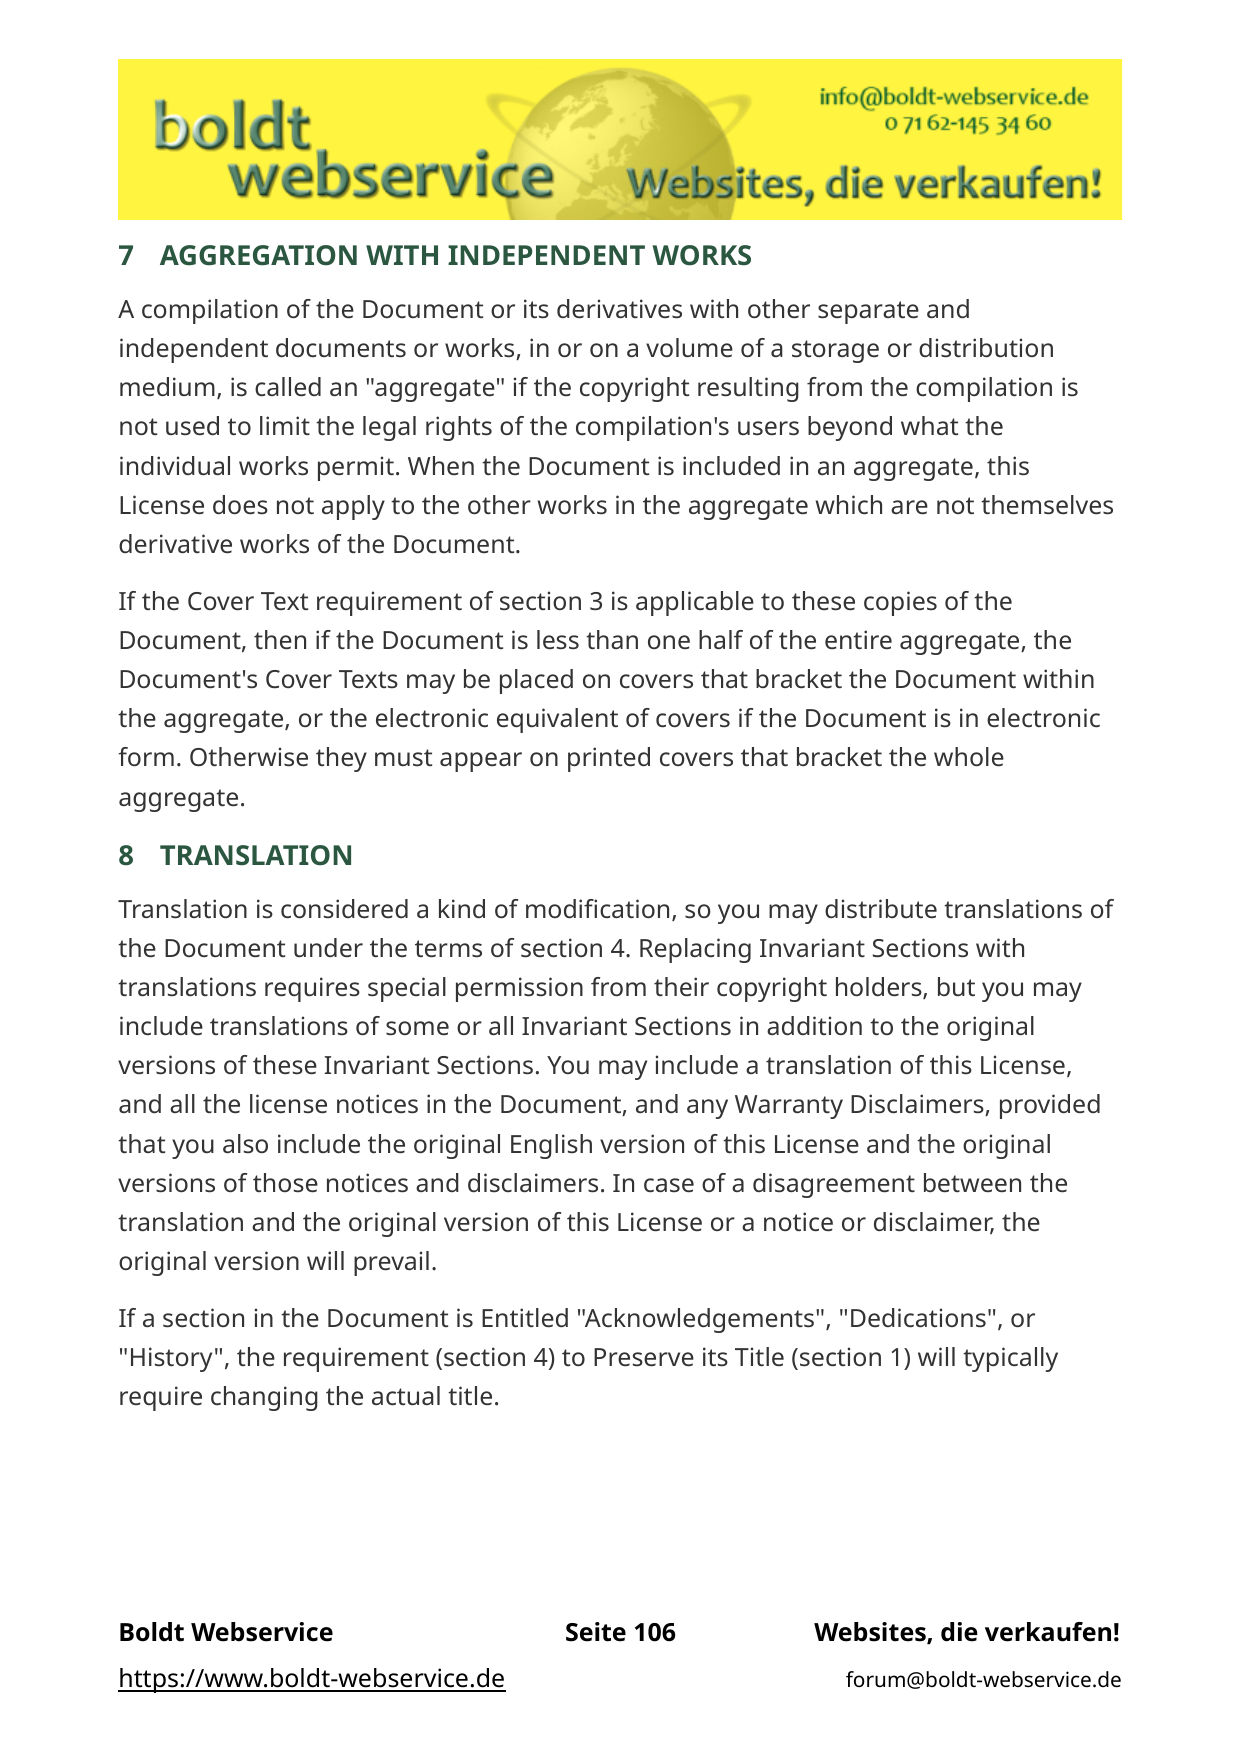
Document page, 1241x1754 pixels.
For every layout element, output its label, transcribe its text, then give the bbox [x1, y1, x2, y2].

text If the Cover Text requirement of section 3 is applicable to these copies of the Document, then if the Document is less than one half of the entire aggregate, the Document's Cover Texts may be placed on covers that bracket the Document within the aggregate, or the electronic equivalent of covers if the Document is in electronic form. Otherwise they must appear on printed covers that bracket the whole aggregate. [118, 583, 1122, 813]
text Translation is considered a kind of modification, so you may distribute translations of the Document under the terms of section 4. Replacing Invariant Sections with translations requires special permission from their copyright holders, but you may include translations of some or all Invariant Sections in addition to the original versions of these Invariant Sections. You may include a translation of this License, and all the license notices in the Document, and any Warranty Disclaimers, provided that you also include the original English version of this License and the original versions of those notices and disclaimers. In case of a disagreement between the translation and the original version of this License or a notice or disclaimer, the original version will prevail. [118, 891, 1122, 1278]
text If a section in the Document is Entitled "Acknowledgements", "Dedications", or "History", the requirement (section 4) to Preserve its Title (section 1) will typically require changing the actual title. [118, 1301, 1122, 1413]
picture [118, 59, 1123, 220]
text A compilation of the Document or its derivatives with other separate and independent documents or works, in or on a volume of a storage or distribution medium, is called an "aggregate" if the copyright resulting from the compilation is not used to limit the legal rights of the compilation's users beyond what the individual works permit. When the Document is included in an aggregate, this License does not apply to the other works in the aggregate which are not themselves derivative works of the Document. [118, 291, 1122, 561]
subtitle TRANSLATION [118, 836, 1122, 873]
subtitle AGGREGATION WITH INDEPENDENT WORKS [118, 236, 1122, 274]
